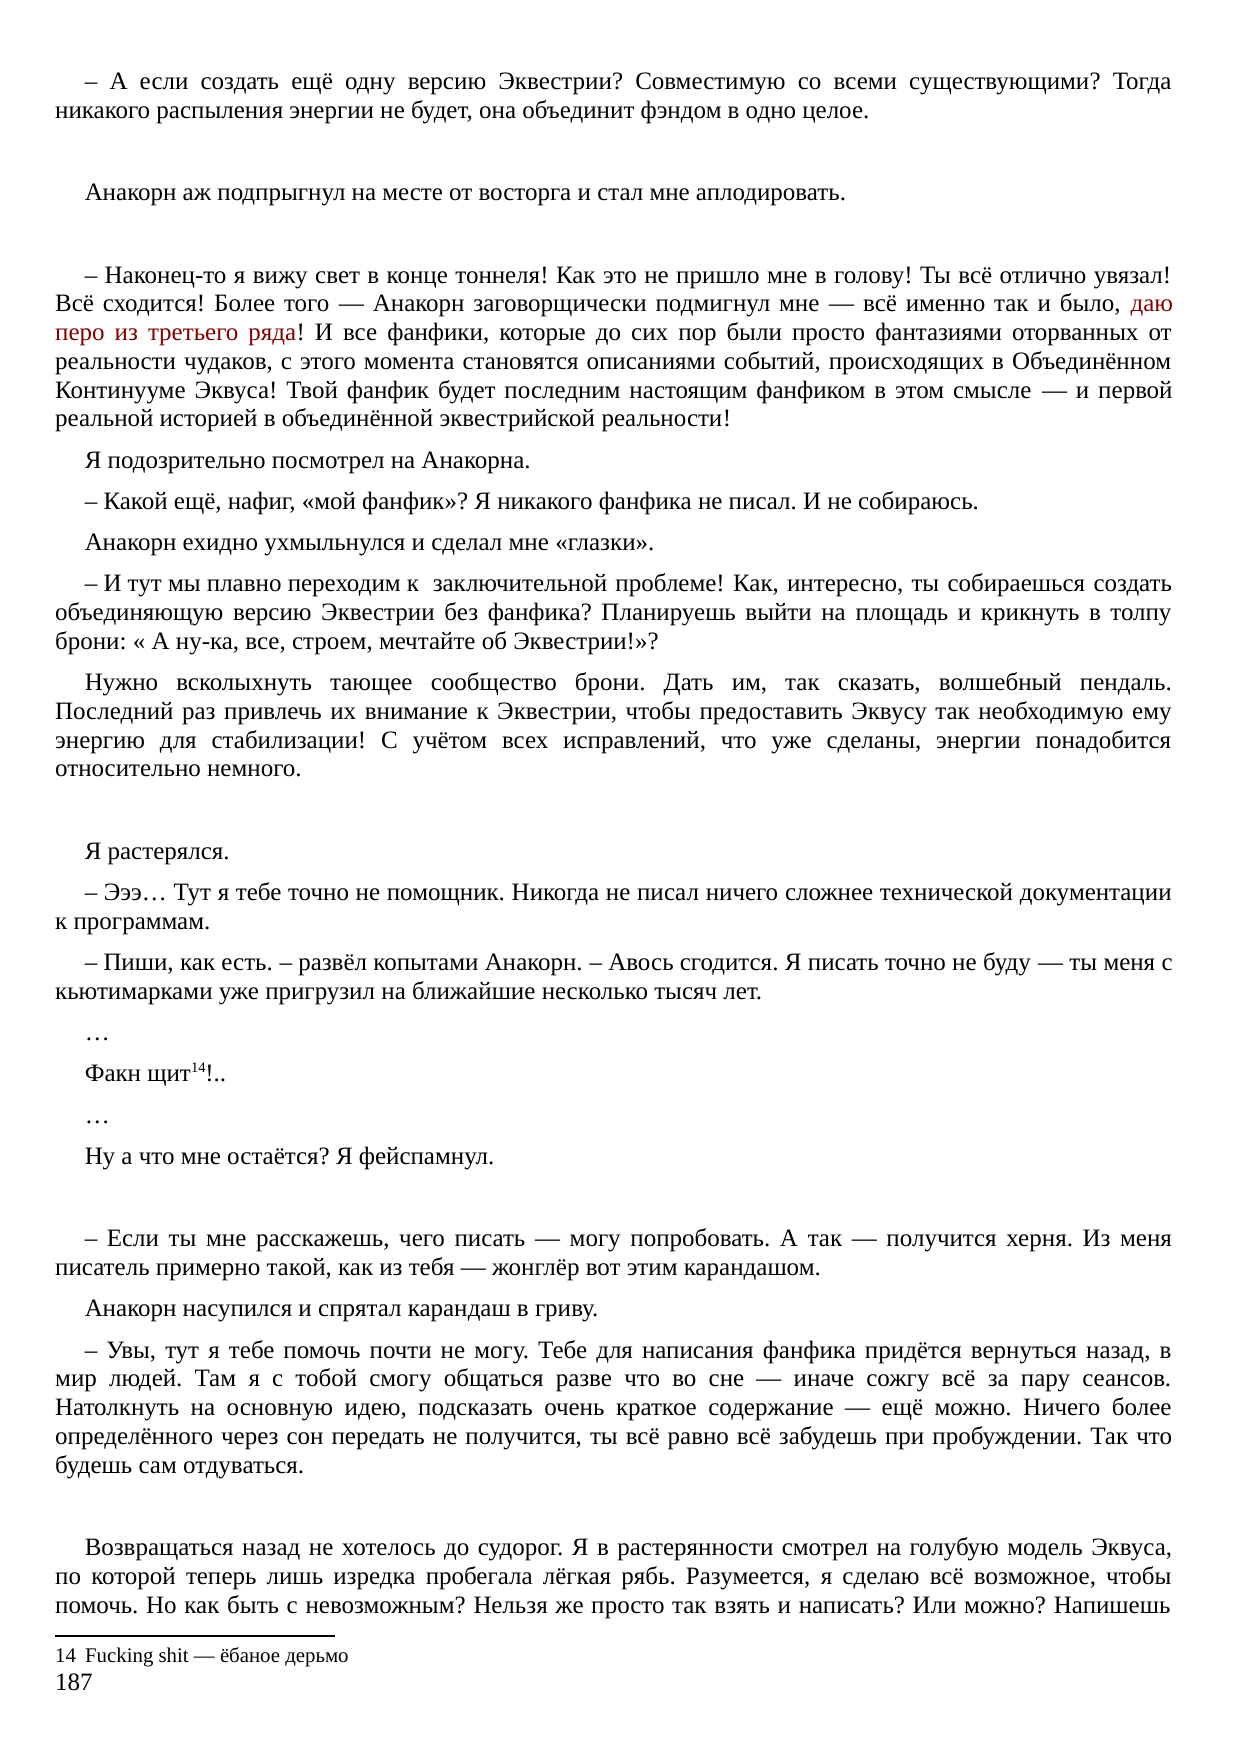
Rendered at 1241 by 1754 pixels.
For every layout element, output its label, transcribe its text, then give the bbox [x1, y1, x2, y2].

text Возвращаться назад не хотелось до судорог. Я в растерянности смотрел на голубую модель Эквуса, по которой теперь лишь изредка пробегала лёгкая рябь. Разумеется, я сделаю всё возможное, чтобы помочь. Но как быть с невозможным? Нельзя же просто так взять и написать? Или можно? Напишешь [55, 1532, 1173, 1618]
text Факн щит!.. [55, 1058, 1173, 1087]
text – Если ты мне расскажешь, чего писать — могу попробовать. А так — получится херня. Из меня писатель примерно такой, как из тебя — жонглёр вот этим карандашом. [55, 1223, 1173, 1281]
text Нужно всколыхнуть тающее сообщество брони. Дать им, так сказать, волшебный пендаль. Последний раз привлечь их внимание к Эквестрии, чтобы предоставить Эквусу так необходимую ему энергию для стабилизации! С учётом всех исправлений, что уже сделаны, энергии понадобится относительно немного. [55, 667, 1173, 782]
text – Какой ещё, нафиг, «мой фанфик»? Я никакого фанфика не писал. И не собираюсь. [55, 486, 1173, 515]
text Fucking shit — ёбаное дерьмо [55, 1642, 1173, 1667]
text – Пиши, как есть. – развёл копытами Анакорн. – Авось сгодится. Я писать точно не буду — ты меня с кьютимарками уже пригрузил на ближайшие несколько тысяч лет. [55, 947, 1173, 1005]
text – Увы, тут я тебе помочь почти не могу. Тебе для написания фанфика придётся вернуться назад, в мир людей. Там я с тобой смогу общаться разве что во сне — иначе сожгу всё за пару сеансов. Натолкнуть на основную идею, подсказать очень краткое содержание — ещё можно. Ничего более определённого через сон передать не получится, ты всё равно всё забудешь при пробуждении. Так что будешь сам отдуваться. [55, 1335, 1173, 1478]
text – И тут мы плавно переходим к заключительной проблеме! Как, интересно, ты собираешься создать объединяющую версию Эквестрии без фанфика? Планируешь выйти на площадь и крикнуть в толпу брони: « А ну-ка, все, строем, мечтайте об Эквестрии!»? [55, 568, 1173, 655]
text Ну а что мне остаётся? Я фейспамнул. [55, 1141, 1173, 1170]
text Анакорн аж подпрыгнул на месте от восторга и стал мне аплодировать. [55, 177, 1173, 206]
text – Наконец-то я вижу свет в конце тоннеля! Как это не пришло мне в голову! Ты всё отлично увязал! Всё сходится! Более того — Анакорн заговорщически подмигнул мне — всё именно так и было, даю перо из третьего ряда! И все фанфики, которые до сих пор были просто фантазиями оторванных от реальности чудаков, с этого момента становятся описаниями событий, происходящих в Объединённом Континууме Эквуса! Твой фанфик будет последним настоящим фанфиком в этом смысле — и первой реальной историей в объединённой эквестрийской реальности! [55, 260, 1173, 432]
text … [55, 1100, 1173, 1128]
text – Эээ… Тут я тебе точно не помощник. Никогда не писал ничего сложнее технической документации к программам. [55, 877, 1173, 935]
text – А если создать ещё одну версию Эквестрии? Совместимую со всеми существующими? Тогда никакого распыления энергии не будет, она объединит фэндом в одно целое. [55, 66, 1173, 123]
text Я растерялся. [55, 836, 1173, 865]
text Анакорн насупился и спрятал карандаш в гриву. [55, 1293, 1173, 1322]
text … [55, 1017, 1173, 1046]
text Я подозрительно посмотрел на Анакорна. [55, 445, 1173, 473]
text Анакорн ехидно ухмыльнулся и сделал мне «глазки». [55, 527, 1173, 556]
